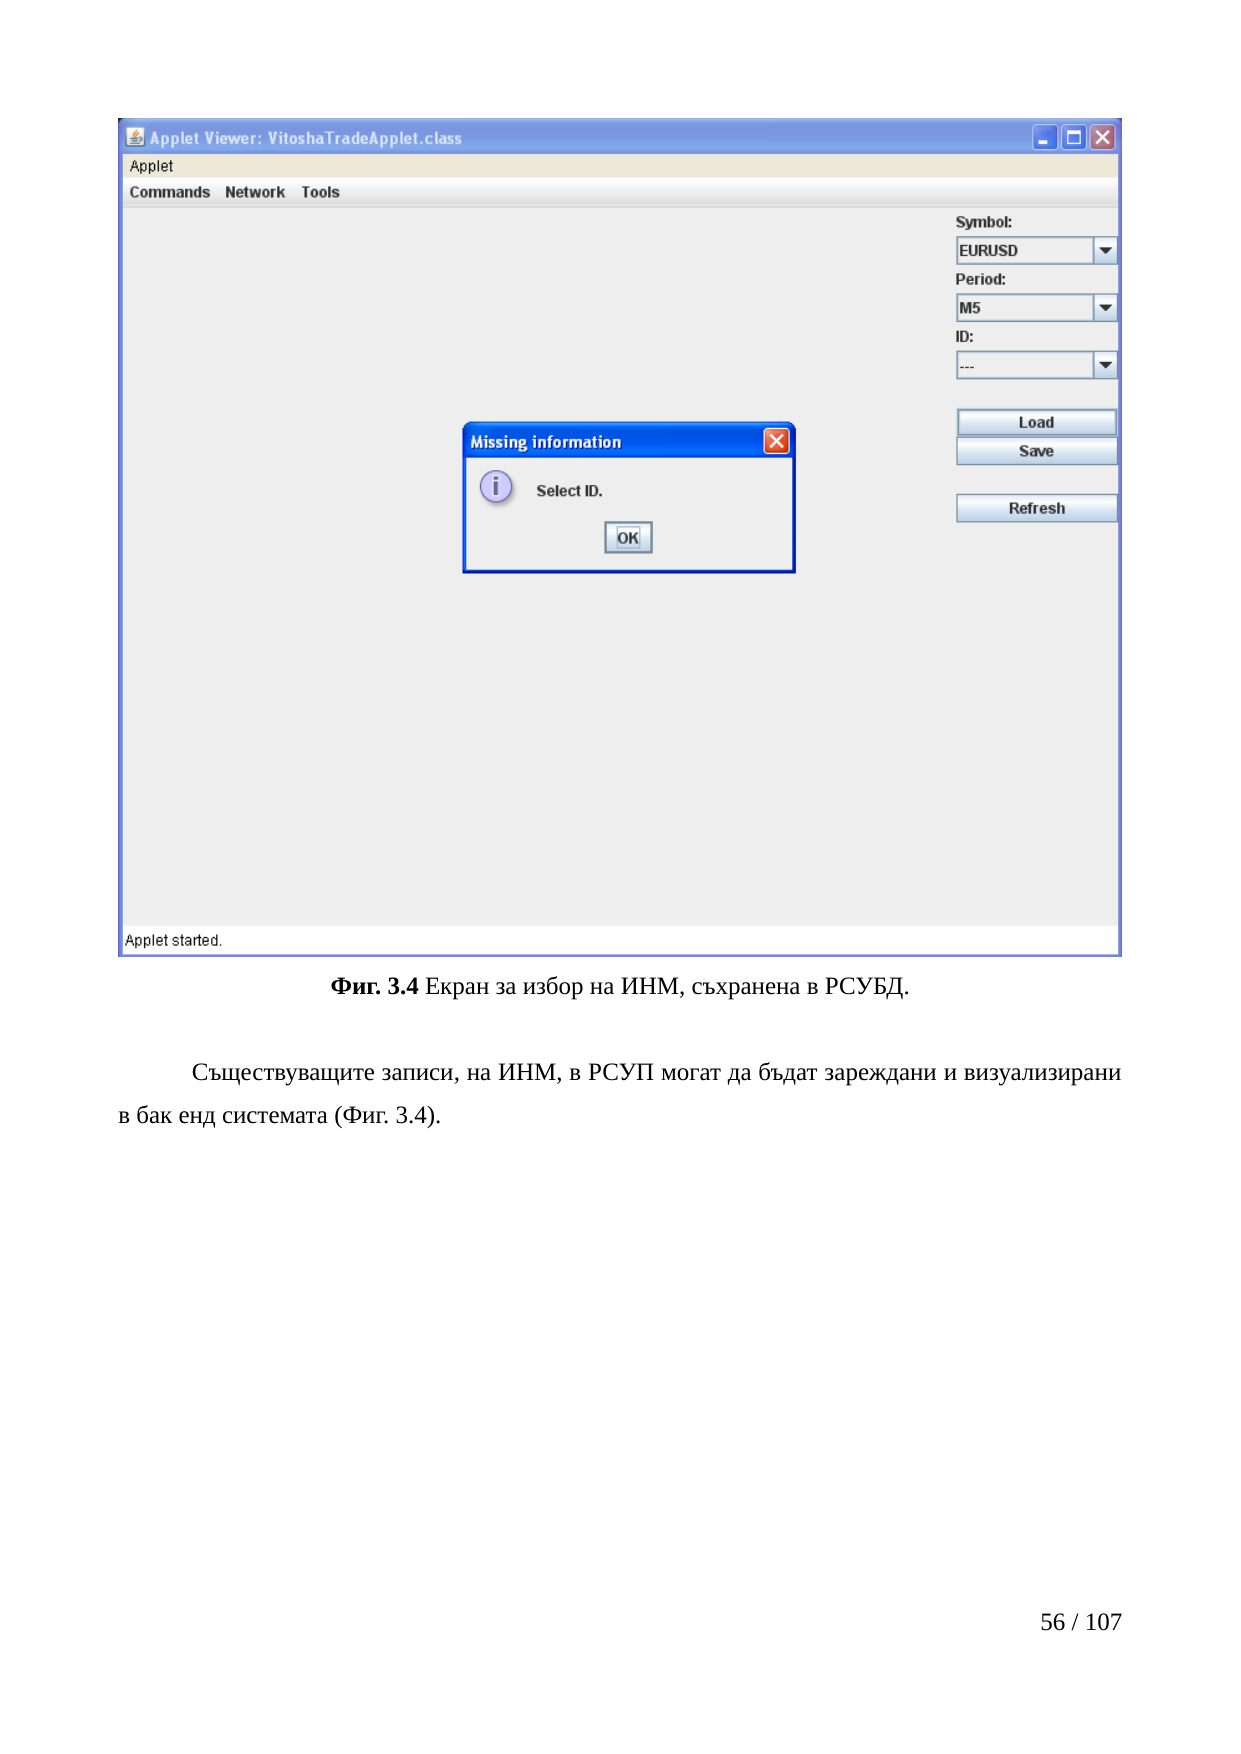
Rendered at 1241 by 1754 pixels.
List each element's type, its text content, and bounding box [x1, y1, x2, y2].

text Съществуващите записи, на ИНМ, в РСУП могат да бъдат зареждани и визуализирани в бак енд системата (Фиг. 3.4). [118, 1057, 1122, 1129]
text Фиг. 3.4 Екран за избор на ИНМ, съхранена в РСУБД. [118, 957, 1122, 999]
picture [118, 118, 1122, 957]
